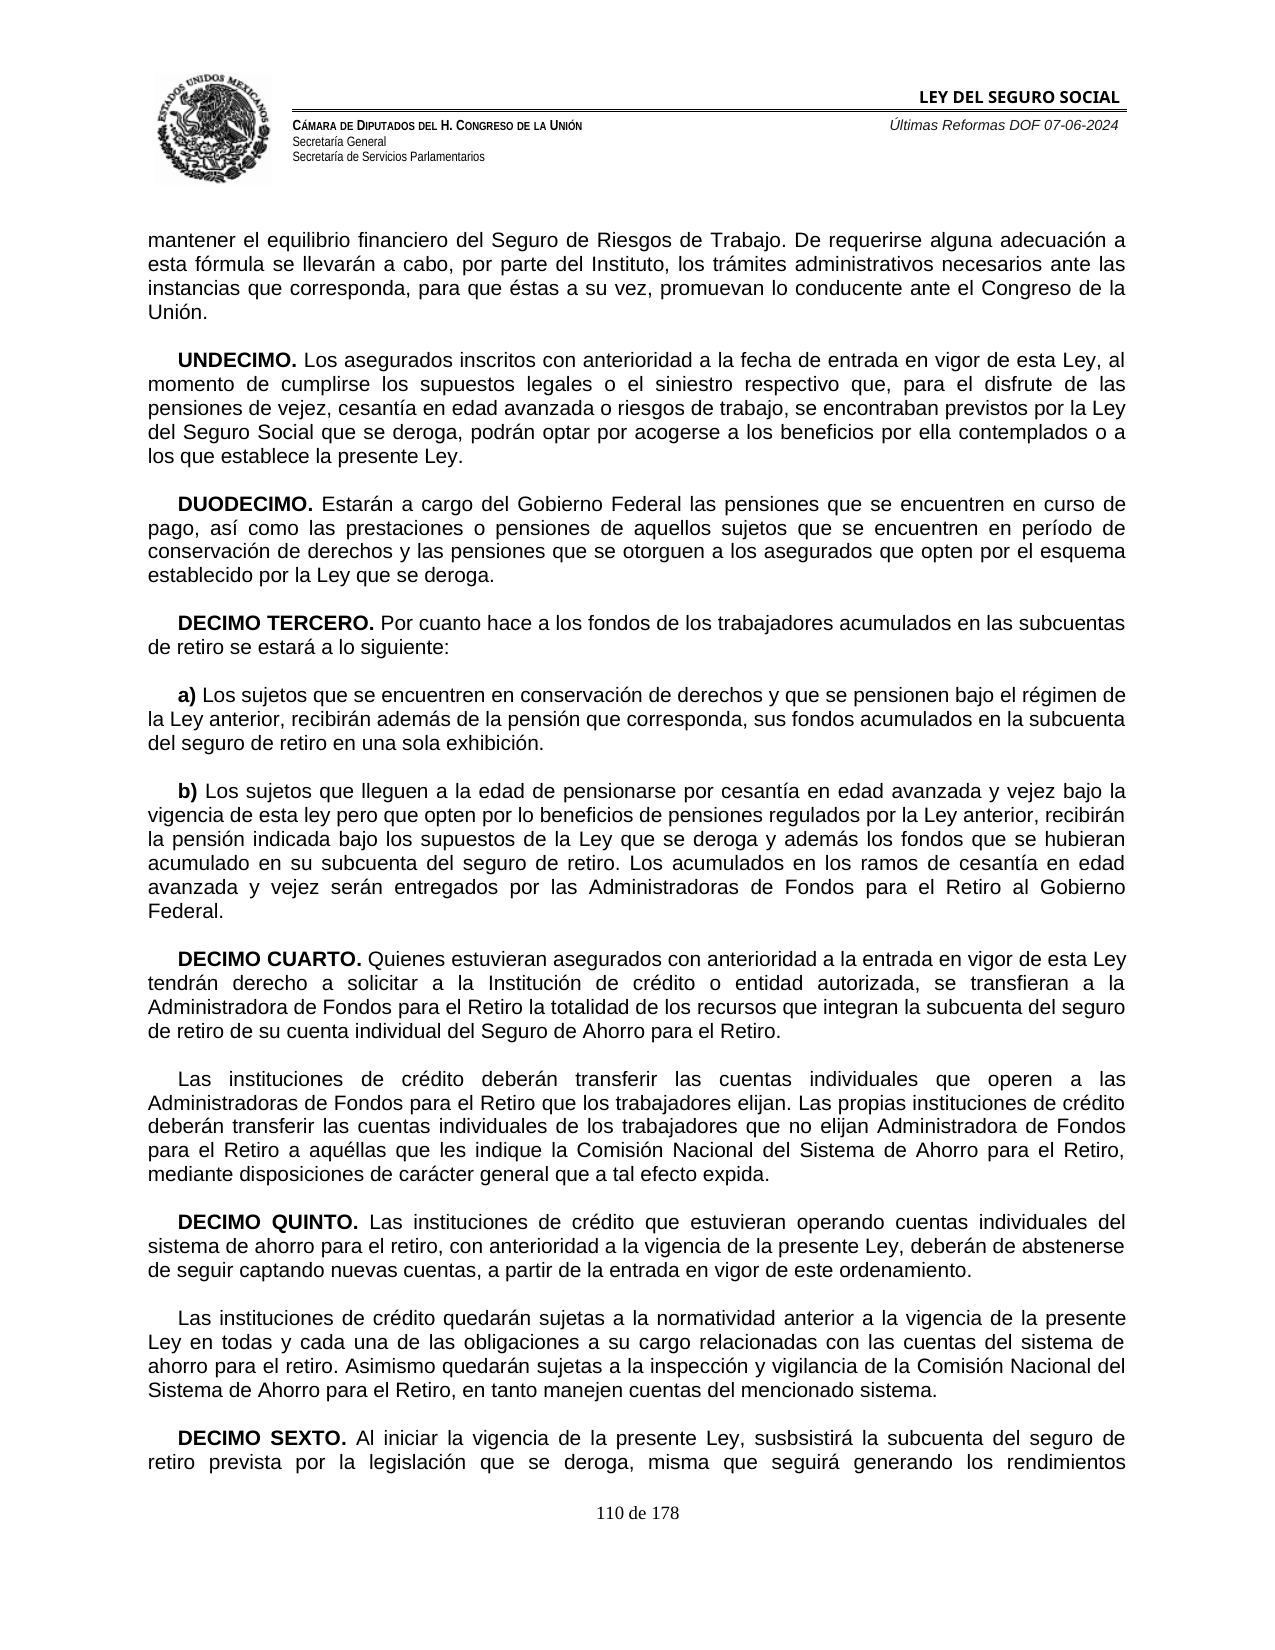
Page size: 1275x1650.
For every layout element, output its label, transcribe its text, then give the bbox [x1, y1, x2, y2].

text mantener el equilibrio financiero del Seguro de Riesgos de Trabajo. De requerirse alguna adecuación a esta fórmula se llevarán a cabo, por parte del Instituto, los trámites administrativos necesarios ante las instancias que corresponda, para que éstas a su vez, promuevan lo conducente ante el Congreso de la Unión. [148, 228, 1127, 324]
text DECIMO QUINTO. Las instituciones de crédito que estuvieran operando cuentas individuales del sistema de ahorro para el retiro, con anterioridad a la vigencia de la presente Ley, deberán de abstenerse de seguir captando nuevas cuentas, a partir de la entrada en vigor de este ordenamiento. [148, 1210, 1127, 1282]
text Las instituciones de crédito quedarán sujetas a la normatividad anterior a la vigencia de la presente Ley en todas y cada una de las obligaciones a su cargo relacionadas con las cuentas del sistema de ahorro para el retiro. Asimismo quedarán sujetas a la inspección y vigilancia de la Comisión Nacional del Sistema de Ahorro para el Retiro, en tanto manejen cuentas del mencionado sistema. [148, 1306, 1127, 1402]
text DECIMO CUARTO. Quienes estuvieran asegurados con anterioridad a la entrada en vigor de esta Ley tendrán derecho a solicitar a la Institución de crédito o entidad autorizada, se transfieran a la Administradora de Fondos para el Retiro la totalidad de los recursos que integran la subcuenta del seguro de retiro de su cuenta individual del Seguro de Ahorro para el Retiro. [148, 947, 1127, 1042]
text DECIMO SEXTO. Al iniciar la vigencia de la presente Ley, susbsistirá la subcuenta del seguro de retiro prevista por la legislación que se deroga, misma que seguirá generando los rendimientos [148, 1426, 1127, 1474]
text a) Los sujetos que se encuentren en conservación de derechos y que se pensionen bajo el régimen de la Ley anterior, recibirán además de la pensión que corresponda, sus fondos acumulados en la subcuenta del seguro de retiro en una sola exhibición. [148, 683, 1127, 755]
text DUODECIMO. Estarán a cargo del Gobierno Federal las pensiones que se encuentren en curso de pago, así como las prestaciones o pensiones de aquellos sujetos que se encuentren en período de conservación de derechos y las pensiones que se otorguen a los asegurados que opten por el esquema establecido por la Ley que se deroga. [148, 491, 1127, 587]
text DECIMO TERCERO. Por cuanto hace a los fondos de los trabajadores acumulados en las subcuentas de retiro se estará a lo siguiente: [148, 611, 1127, 659]
text Las instituciones de crédito deberán transferir las cuentas individuales que operen a las Administradoras de Fondos para el Retiro que los trabajadores elijan. Las propias instituciones de crédito deberán transferir las cuentas individuales de los trabajadores que no elijan Administradora de Fondos para el Retiro a aquéllas que les indique la Comisión Nacional del Sistema de Ahorro para el Retiro, mediante disposiciones de carácter general que a tal efecto expida. [148, 1066, 1127, 1186]
text b) Los sujetos que lleguen a la edad de pensionarse por cesantía en edad avanzada y vejez bajo la vigencia de esta ley pero que opten por lo beneficios de pensiones regulados por la Ley anterior, recibirán la pensión indicada bajo los supuestos de la Ley que se deroga y además los fondos que se hubieran acumulado en su subcuenta del seguro de retiro. Los acumulados en los ramos de cesantía en edad avanzada y vejez serán entregados por las Administradoras de Fondos para el Retiro al Gobierno Federal. [148, 779, 1127, 923]
text UNDECIMO. Los asegurados inscritos con anterioridad a la fecha de entrada en vigor de esta Ley, al momento de cumplirse los supuestos legales o el siniestro respectivo que, para el disfrute de las pensiones de vejez, cesantía en edad avanzada o riesgos de trabajo, se encontraban previstos por la Ley del Seguro Social que se deroga, podrán optar por acogerse a los beneficios por ella contemplados o a los que establece la presente Ley. [148, 348, 1127, 467]
